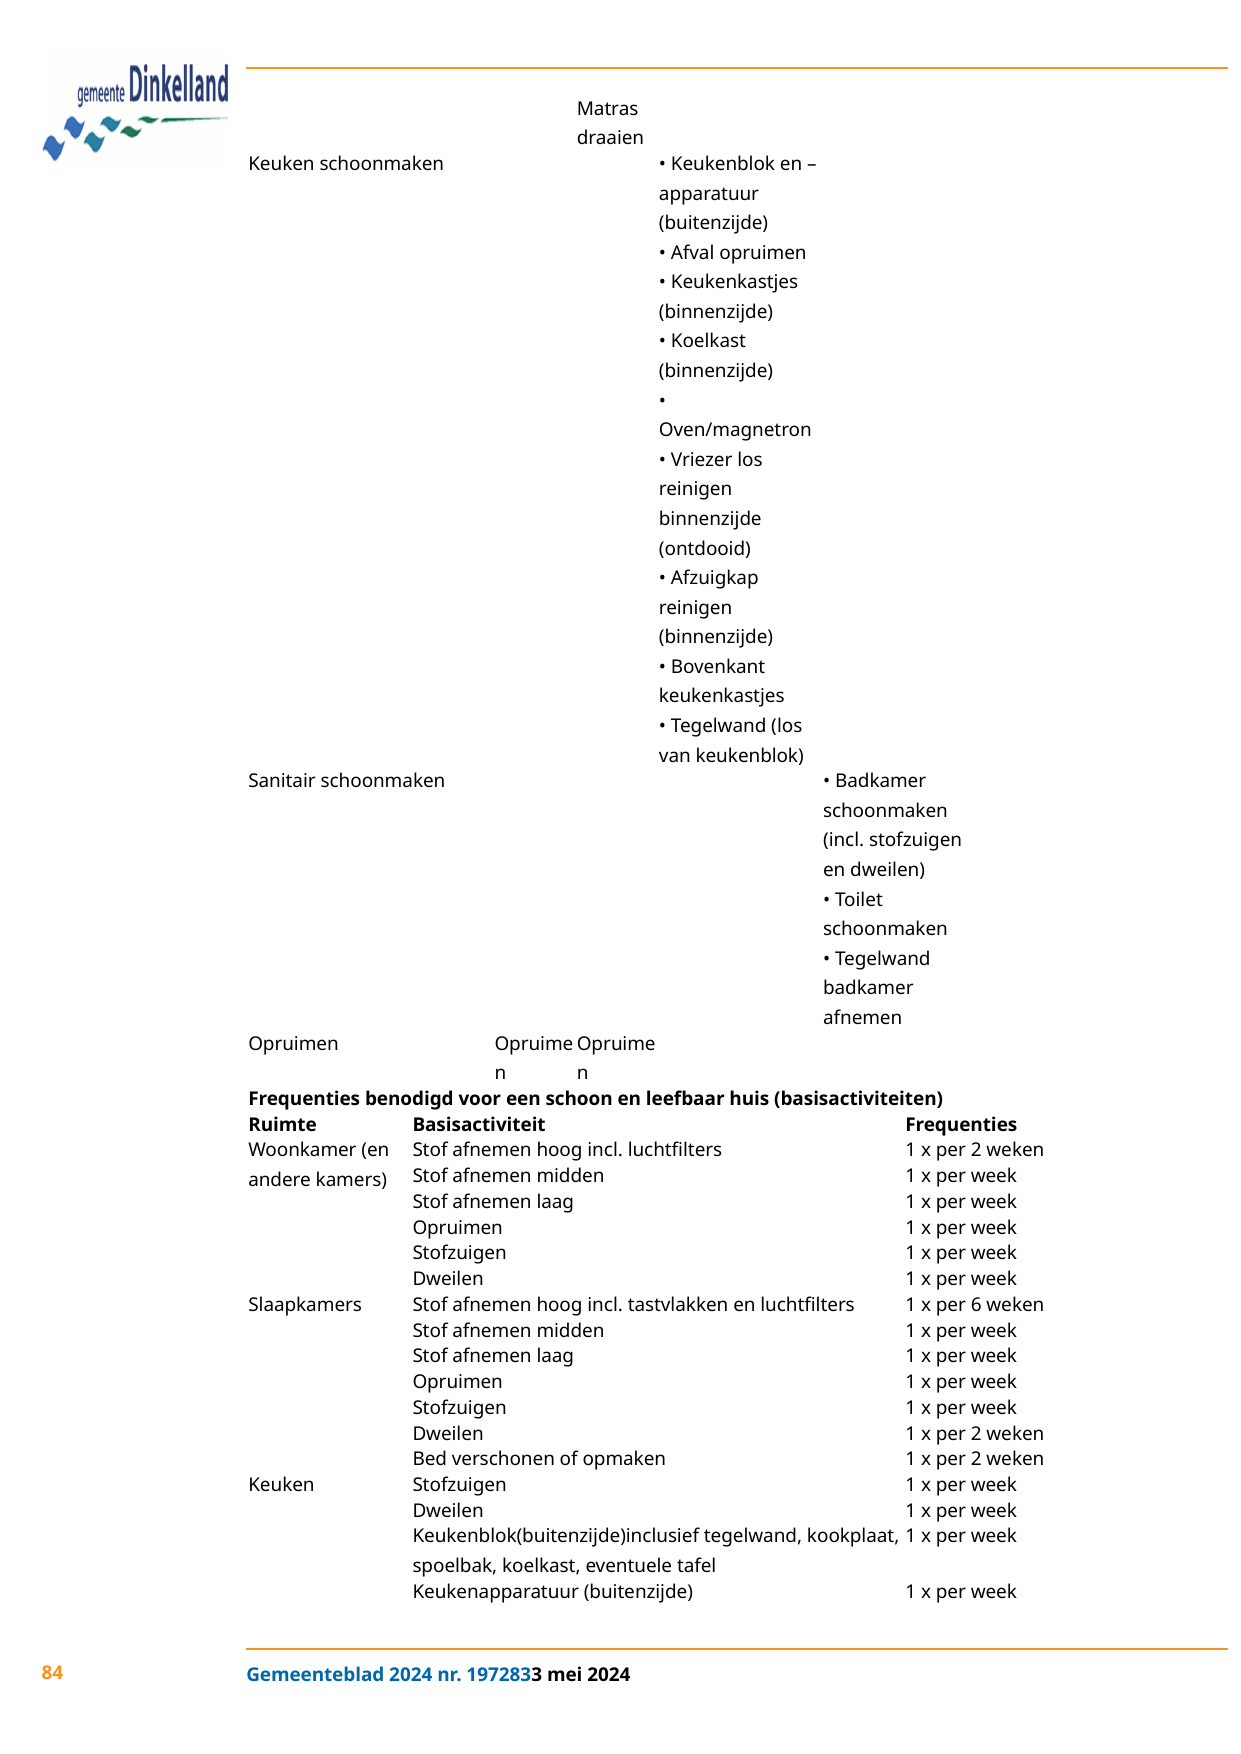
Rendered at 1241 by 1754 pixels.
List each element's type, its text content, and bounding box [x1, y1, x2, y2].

table_cell [494, 768, 577, 1030]
table_cell Stofzuigen [412, 1240, 905, 1265]
table_cell Stof afnemen midden [412, 1163, 905, 1188]
table_cell [987, 768, 1152, 1030]
table_cell Slaapkamers [248, 1291, 412, 1471]
table_cell 1 x per week [905, 1471, 1152, 1497]
table_cell Ruimte [248, 1111, 412, 1137]
table_cell Sanitair schoonmaken [248, 768, 494, 1030]
table_cell [823, 1030, 987, 1085]
table_cell [248, 95, 494, 150]
table_cell [987, 95, 1152, 150]
table_cell 1 x per 6 weken [905, 1291, 1152, 1317]
table_cell Keukenapparatuur (buitenzijde) [412, 1578, 905, 1604]
table_cell Dweilen [412, 1420, 905, 1445]
table_cell Opruimen [412, 1214, 905, 1239]
table_cell Frequenties benodigd voor een schoon en leefbaar huis (basisactiviteiten) [248, 1085, 1152, 1111]
table_cell [987, 1030, 1152, 1085]
table_cell Frequenties [905, 1111, 1152, 1137]
picture [41, 47, 231, 172]
table_cell Opruimen [577, 1030, 659, 1085]
table_cell 1 x per 2 weken [905, 1420, 1152, 1445]
table_cell • Badkamer schoonmaken (incl. stofzuigen en dweilen) • Toilet schoonmaken • Tegelwand badkamer afnemen [823, 768, 987, 1030]
table_cell 1 x per week [905, 1578, 1152, 1604]
table_cell 1 x per week [905, 1317, 1152, 1342]
table_cell Dweilen [412, 1497, 905, 1523]
table_cell 1 x per week [905, 1497, 1152, 1523]
table_cell [577, 150, 659, 767]
table_cell Stof afnemen hoog incl. tastvlakken en luchtfilters [412, 1291, 905, 1317]
table_cell 1 x per week [905, 1394, 1152, 1420]
table_cell [577, 768, 659, 1030]
table_cell 1 x per week [905, 1523, 1152, 1578]
table_cell 1 x per week [905, 1343, 1152, 1368]
table_cell Stof afnemen laag [412, 1343, 905, 1368]
table_cell 1 x per 2 weken [905, 1445, 1152, 1471]
table_cell 1 x per week [905, 1265, 1152, 1291]
table_cell 1 x per week [905, 1368, 1152, 1394]
table_cell [659, 1030, 823, 1085]
table_cell [987, 150, 1152, 767]
table_cell Stofzuigen [412, 1471, 905, 1497]
table_cell [659, 768, 823, 1030]
table_cell Stofzuigen [412, 1394, 905, 1420]
table_cell 1 x per week [905, 1188, 1152, 1214]
table_cell 1 x per 2 weken [905, 1137, 1152, 1162]
table_cell [494, 150, 577, 767]
table_cell Opruimen [494, 1030, 577, 1085]
table_cell [659, 95, 823, 150]
table_cell Stof afnemen laag [412, 1188, 905, 1214]
table_cell Opruimen [248, 1030, 494, 1085]
table_cell Opruimen [412, 1368, 905, 1394]
table_cell 1 x per week [905, 1163, 1152, 1188]
table_cell 1 x per week [905, 1214, 1152, 1239]
table_cell Stof afnemen hoog incl. luchtfilters [412, 1137, 905, 1162]
table_cell Keukenblok(buitenzijde)inclusief tegelwand, kookplaat, spoelbak, koelkast, eventuele tafel [412, 1523, 905, 1578]
table_cell Bed verschonen of opmaken [412, 1445, 905, 1471]
table_cell Stof afnemen midden [412, 1317, 905, 1342]
table_cell Basisactiviteit [412, 1111, 905, 1137]
table_cell [494, 95, 577, 150]
table_cell Keuken schoonmaken [248, 150, 494, 767]
table_cell 1 x per week [905, 1240, 1152, 1265]
table_cell Matras draaien [577, 95, 659, 150]
table_cell Woonkamer (en andere kamers) [248, 1137, 412, 1291]
table_cell [823, 150, 987, 767]
table_cell Keuken [248, 1471, 412, 1604]
table_cell [823, 95, 987, 150]
table_cell Dweilen [412, 1265, 905, 1291]
table_cell • Keukenblok en –apparatuur (buitenzijde) • Afval opruimen • Keukenkastjes (binnenzijde) • Koelkast (binnenzijde) • Oven/magnetron • Vriezer los reinigen binnenzijde (ontdooid) • Afzuigkap reinigen (binnenzijde) • Bovenkant keukenkastjes • Tegelwand (los van keukenblok) [659, 150, 823, 767]
